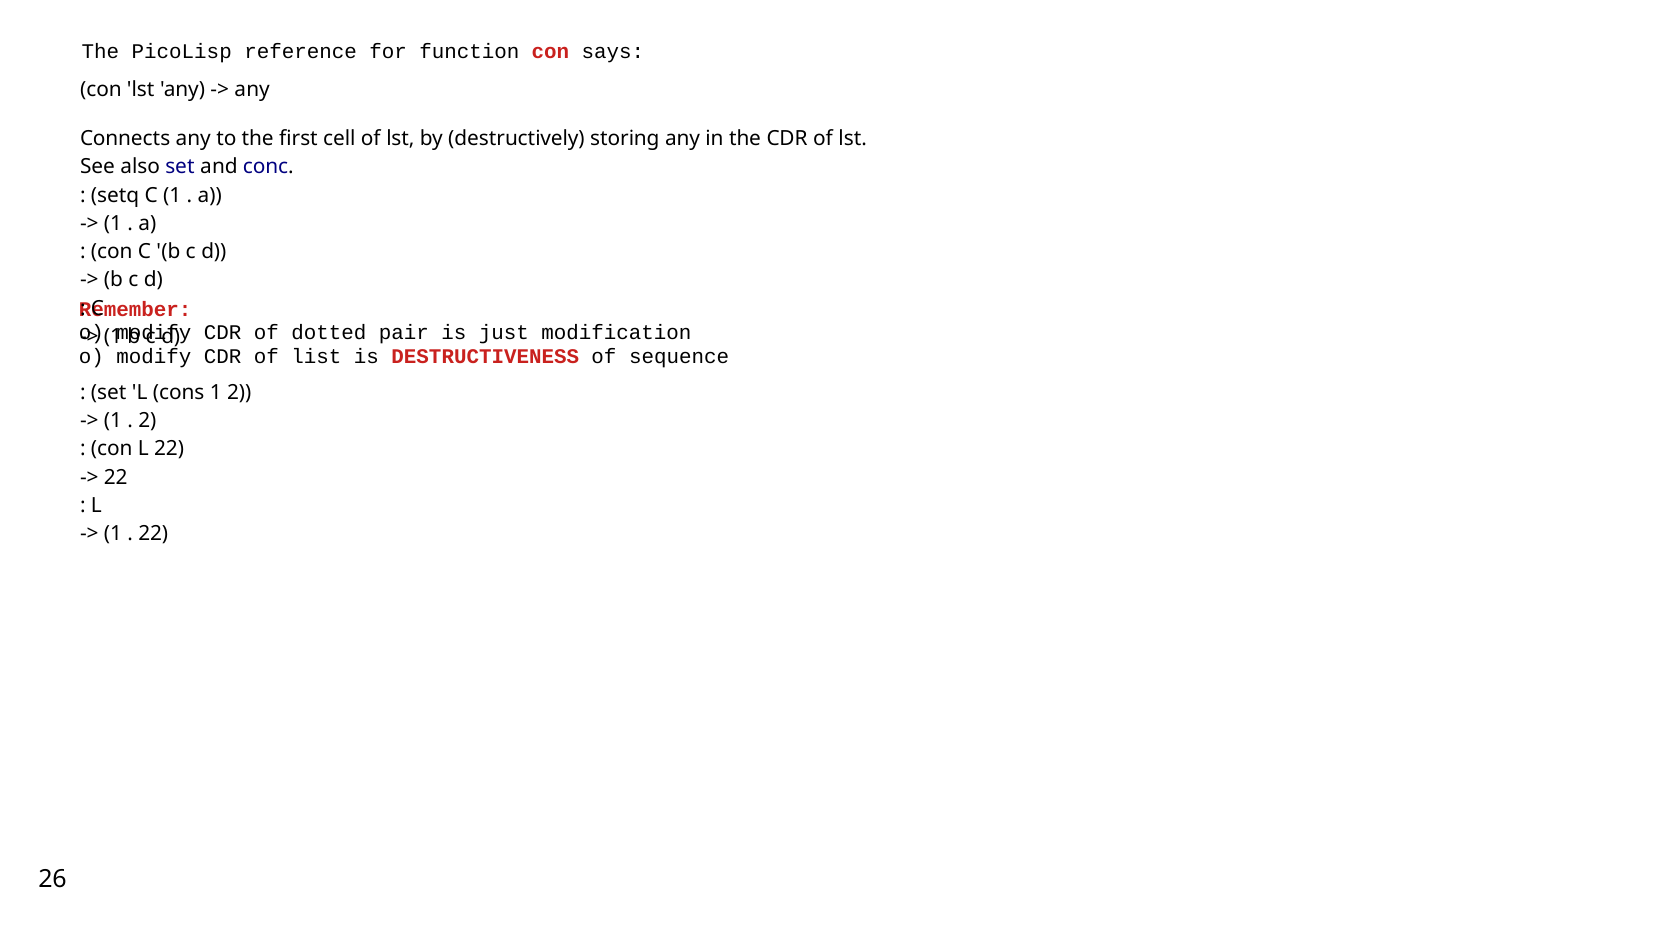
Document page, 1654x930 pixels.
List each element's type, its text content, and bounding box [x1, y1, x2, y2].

text_box The PicoLisp reference for function con says: [66, 33, 672, 66]
text_box (con 'lst 'any) -> any Connects any to the first cell of lst, by (destructively) storing any in the CDR of lst. See also set and conc. : (setq C (1 . a)) -> (1 . a) : (con C '(b c d)) -> (b c d) : C -> (1 b c d) [65, 66, 1065, 314]
text_box Remember: o) modify CDR of dotted pair is just modification o) modify CDR of list is DESTRUCTIVENESS of sequence [64, 291, 744, 377]
text_box : (set 'L (cons 1 2)) -> (1 . 2) : (con L 22) -> 22 : L -> (1 . 22) [65, 369, 340, 510]
text_box [0, 854, 118, 900]
